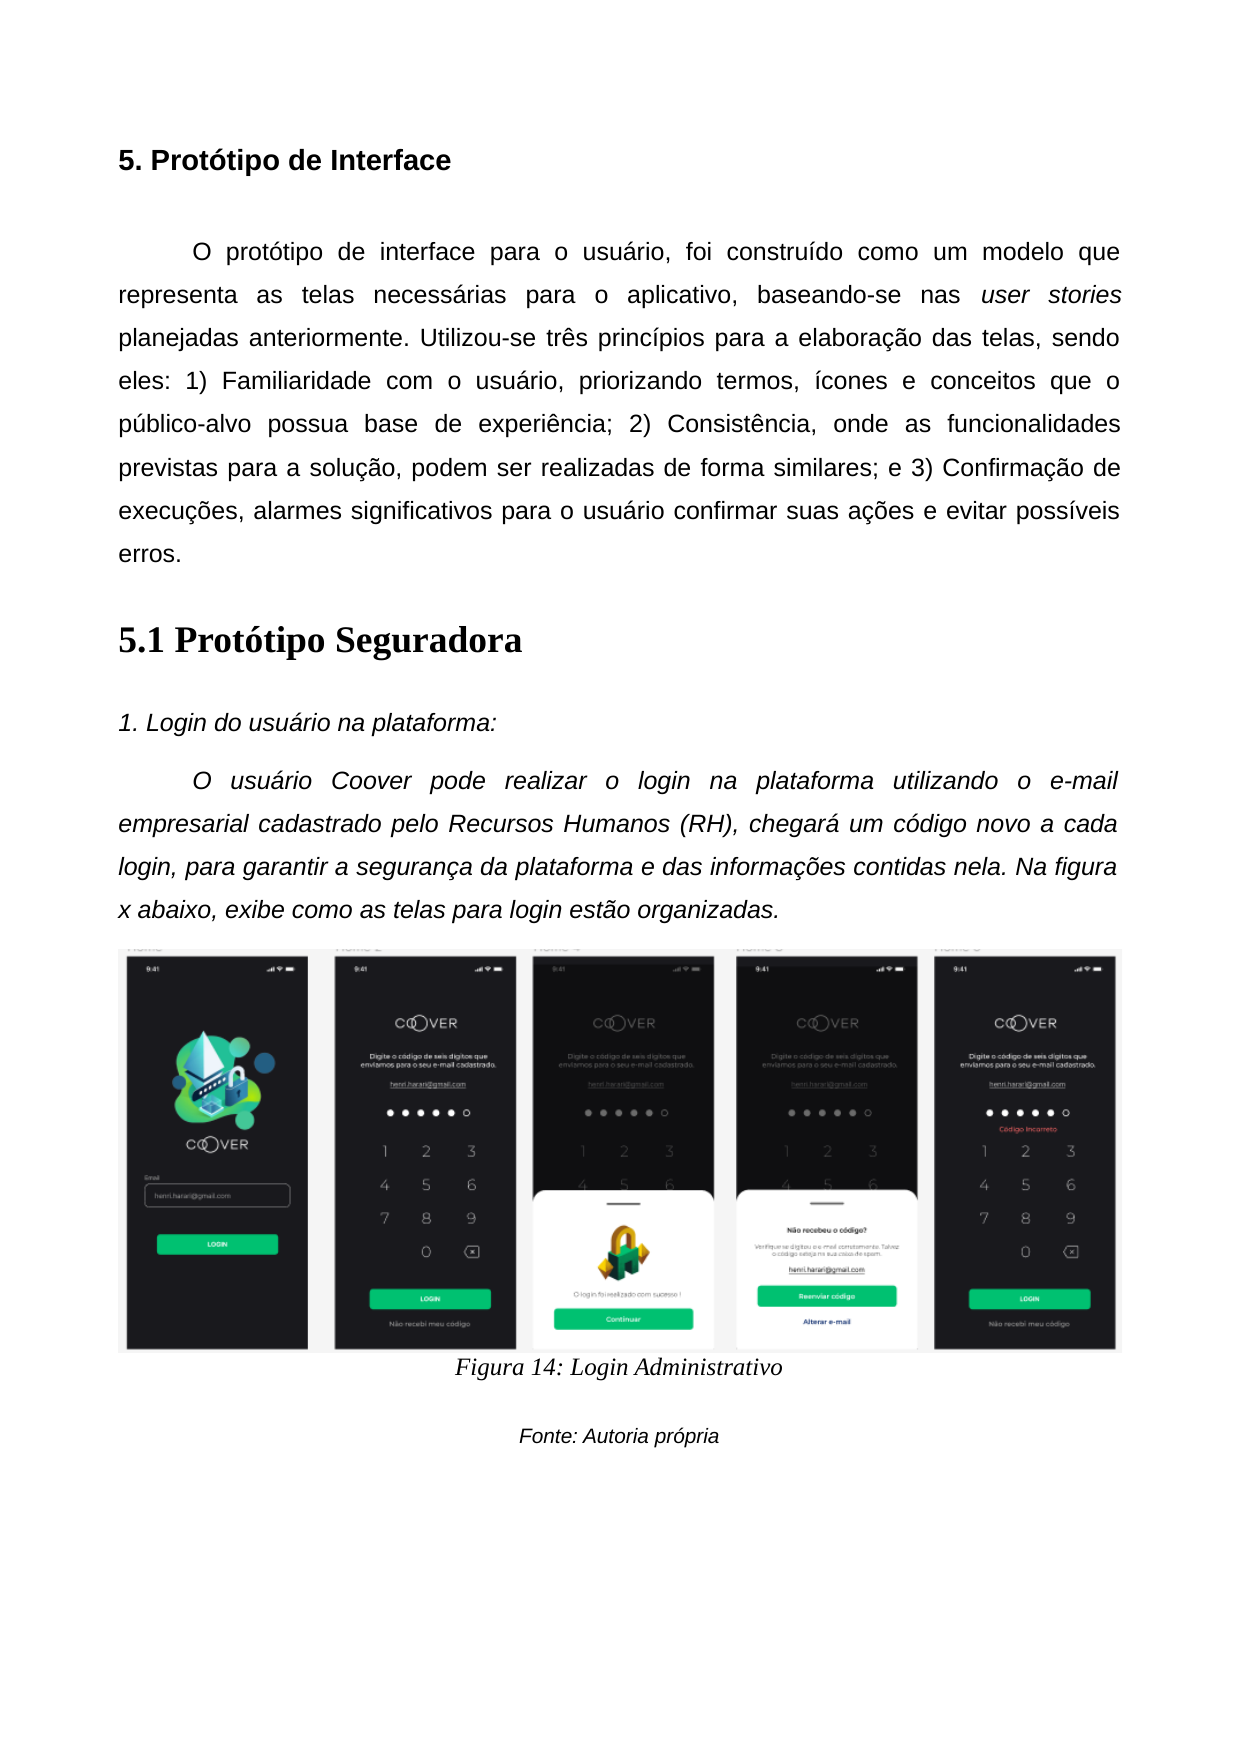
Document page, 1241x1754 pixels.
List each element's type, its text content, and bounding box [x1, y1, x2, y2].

subtitle 5.1 Protótipo Seguradora [118, 617, 1122, 660]
text O protótipo de interface para o usuário, foi construído como um modelo que representa as telas necessárias para o aplicativo, baseando-se nas user stories planejadas anteriormente. Utilizou-se três princípios para a elaboração das telas, sendo eles: 1) Familiaridade com o usuário, priorizando termos, ícones e conceitos que o público-alvo possua base de experiência; 2) Consistência, onde as funcionalidades previstas para a solução, podem ser realizadas de forma similares; e 3) Confirmação de execuções, alarmes significativos para o usuário confirmar suas ações e evitar possíveis erros. [118, 237, 1122, 567]
text Fonte: Autoria própria [118, 1381, 1122, 1448]
text O usuário Coover pode realizar o login na plataforma utilizando o e-mail empresarial cadastrado pelo Recursos Humanos (RH), chegará um código novo a cada login, para garantir a segurança da plataforma e das informações contidas nela. Na figura x abaixo, exibe como as telas para login estão organizadas. [118, 766, 1122, 924]
text Figura 14: Login Administrativo [118, 1353, 1122, 1381]
text [118, 937, 1122, 949]
subtitle 5. Protótipo de Interface [118, 143, 1122, 177]
text 1. Login do usuário na plataforma: [118, 708, 1122, 737]
